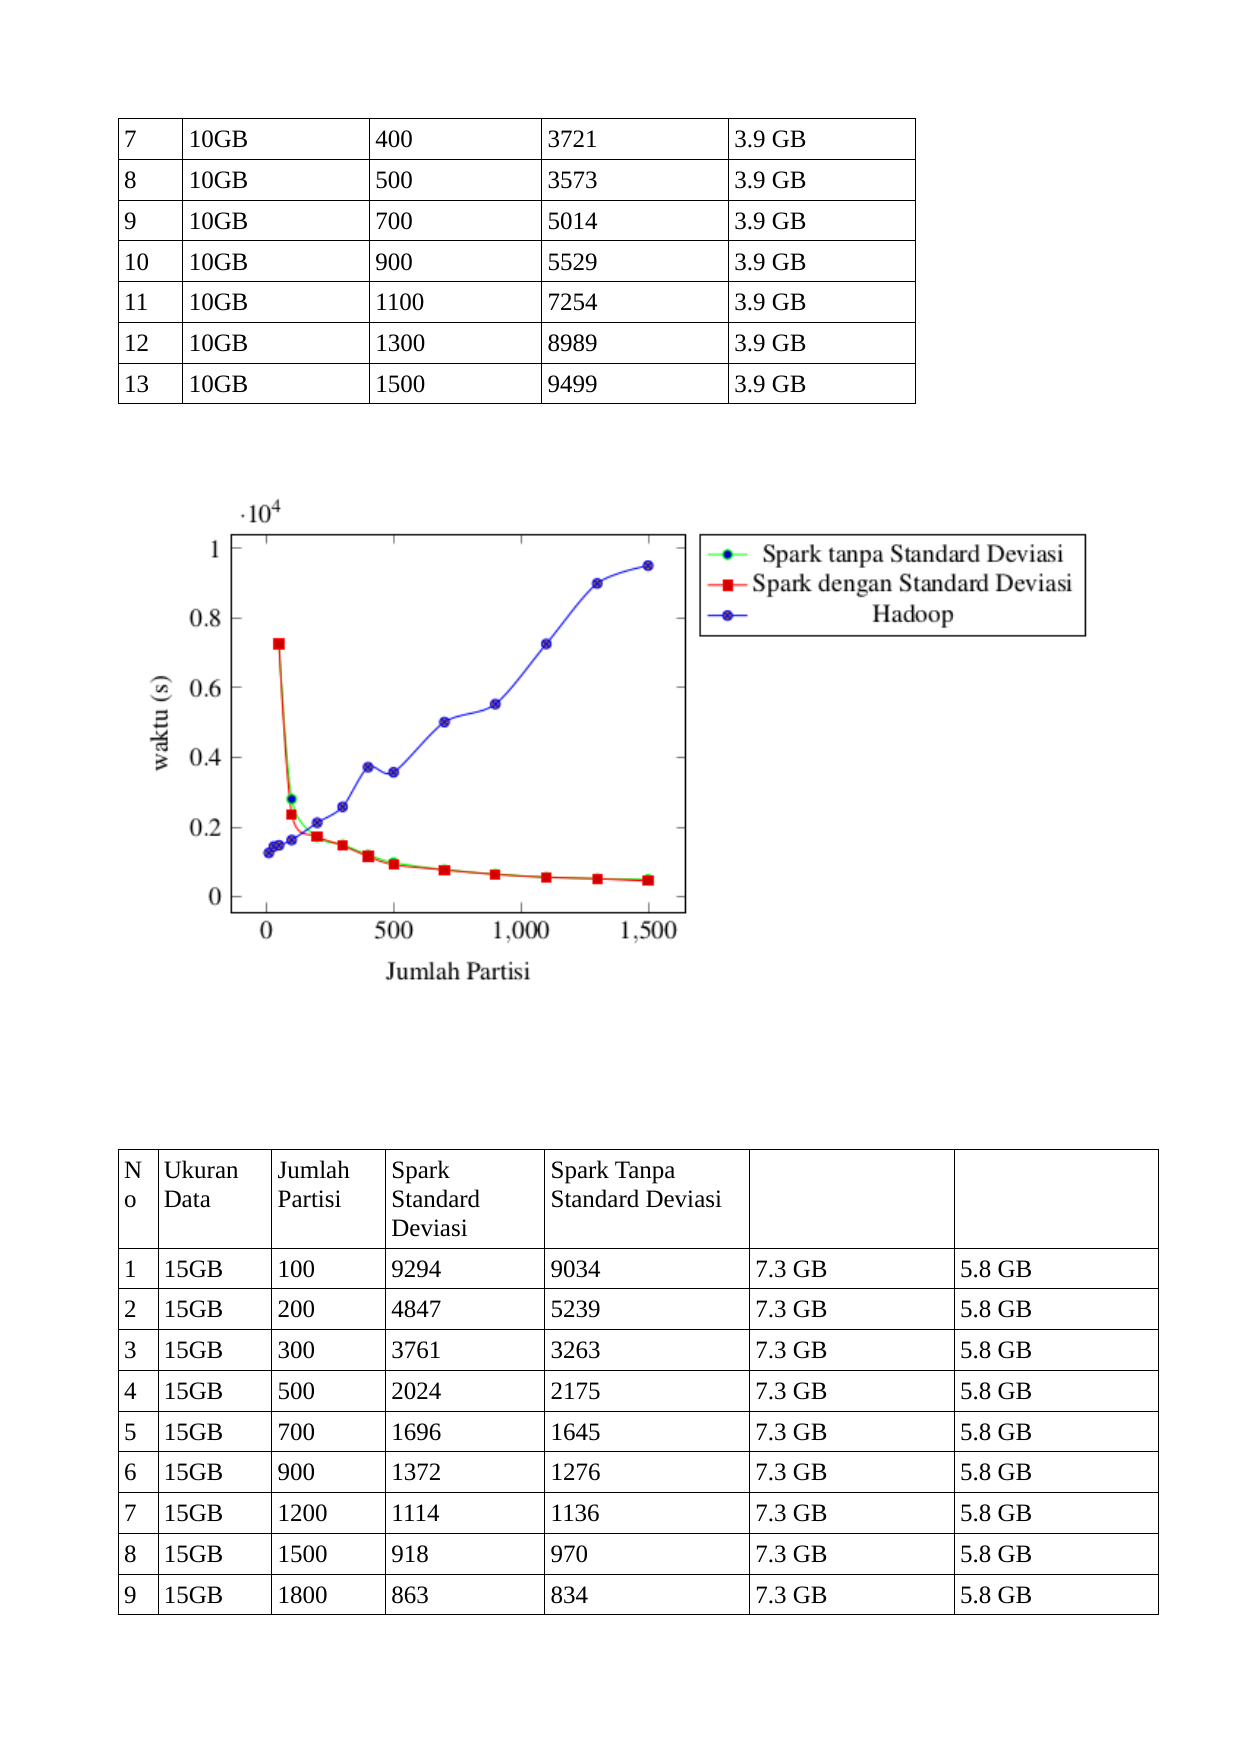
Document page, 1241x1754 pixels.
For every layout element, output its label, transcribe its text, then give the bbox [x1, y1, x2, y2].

table_cell 1100 [370, 282, 541, 322]
table_cell 1800 [272, 1575, 385, 1614]
table_cell 1300 [370, 323, 541, 362]
table_cell 3263 [545, 1330, 749, 1370]
table_cell 4847 [386, 1289, 544, 1329]
table_cell 7.3 GB [750, 1330, 954, 1370]
table_cell 200 [272, 1289, 385, 1329]
table_cell 863 [386, 1575, 544, 1614]
table_cell 3.9 GB [729, 241, 915, 281]
table_cell 6 [119, 1452, 158, 1492]
table_cell 3.9 GB [729, 323, 915, 362]
table_cell 7.3 GB [750, 1493, 954, 1533]
table_cell 10GB [183, 160, 369, 199]
table_cell 13 [119, 364, 182, 403]
table_cell 9499 [542, 364, 728, 403]
table_cell 10GB [183, 201, 369, 240]
table_cell 10GB [183, 282, 369, 322]
table_cell 300 [272, 1330, 385, 1370]
table_header [955, 1150, 1158, 1248]
table_cell 15GB [159, 1412, 271, 1451]
table_cell 3.9 GB [729, 119, 915, 159]
table_cell 3573 [542, 160, 728, 199]
table_cell 7.3 GB [750, 1452, 954, 1492]
table_cell 8 [119, 160, 182, 199]
table_cell 918 [386, 1534, 544, 1573]
table_cell 5.8 GB [955, 1534, 1158, 1573]
table_cell 7 [119, 119, 182, 159]
table_cell 970 [545, 1534, 749, 1573]
table_cell 3.9 GB [729, 364, 915, 403]
table_header Ukuran Data [159, 1150, 271, 1248]
table_cell 9 [119, 201, 182, 240]
table_cell 11 [119, 282, 182, 322]
table_cell 1645 [545, 1412, 749, 1451]
table_cell 3.9 GB [729, 160, 915, 199]
table_cell 10GB [183, 241, 369, 281]
table_cell 7 [119, 1493, 158, 1533]
table_cell 2024 [386, 1371, 544, 1411]
table_cell 100 [272, 1249, 385, 1288]
table_header Spark Standard Deviasi [386, 1150, 544, 1248]
table_cell 1114 [386, 1493, 544, 1533]
table_cell 10GB [183, 323, 369, 362]
table_cell 12 [119, 323, 182, 362]
table_cell 5.8 GB [955, 1249, 1158, 1288]
table_cell 700 [272, 1412, 385, 1451]
table_cell 7.3 GB [750, 1412, 954, 1451]
table_cell 2175 [545, 1371, 749, 1411]
table_cell 5.8 GB [955, 1493, 1158, 1533]
table_cell 1372 [386, 1452, 544, 1492]
table_cell 5.8 GB [955, 1289, 1158, 1329]
table_cell 1 [119, 1249, 158, 1288]
table_cell 5.8 GB [955, 1330, 1158, 1370]
table_cell 9294 [386, 1249, 544, 1288]
table_cell 10GB [183, 119, 369, 159]
table_cell 4 [119, 1371, 158, 1411]
table_cell 5.8 GB [955, 1412, 1158, 1451]
table_header No [119, 1150, 158, 1248]
table_cell 10 [119, 241, 182, 281]
table_cell 15GB [159, 1493, 271, 1533]
table_cell 1500 [370, 364, 541, 403]
table_cell 900 [370, 241, 541, 281]
table_cell 8 [119, 1534, 158, 1573]
table_header Jumlah Partisi [272, 1150, 385, 1248]
table_cell 400 [370, 119, 541, 159]
table_cell 500 [370, 160, 541, 199]
table_cell 900 [272, 1452, 385, 1492]
table_cell 500 [272, 1371, 385, 1411]
table_cell 1136 [545, 1493, 749, 1533]
table_cell 3.9 GB [729, 282, 915, 322]
table_cell 7.3 GB [750, 1249, 954, 1288]
table_cell 7254 [542, 282, 728, 322]
table_cell 3.9 GB [729, 201, 915, 240]
table_cell 700 [370, 201, 541, 240]
table_cell 1500 [272, 1534, 385, 1573]
table_cell 5239 [545, 1289, 749, 1329]
table_cell 9 [119, 1575, 158, 1614]
table_cell 15GB [159, 1452, 271, 1492]
table_header [750, 1150, 954, 1248]
table_cell 15GB [159, 1371, 271, 1411]
table_cell 15GB [159, 1289, 271, 1329]
table_cell 5.8 GB [955, 1575, 1158, 1614]
table_cell 7.3 GB [750, 1575, 954, 1614]
table_cell 5014 [542, 201, 728, 240]
table_cell 1200 [272, 1493, 385, 1533]
table_cell 2 [119, 1289, 158, 1329]
table_cell 7.3 GB [750, 1289, 954, 1329]
table_cell 9034 [545, 1249, 749, 1288]
table_cell 3 [119, 1330, 158, 1370]
table_cell 5.8 GB [955, 1452, 1158, 1492]
table_cell 15GB [159, 1575, 271, 1614]
table_cell 7.3 GB [750, 1371, 954, 1411]
table_cell 15GB [159, 1330, 271, 1370]
table_cell 5 [119, 1412, 158, 1451]
table_cell 1276 [545, 1452, 749, 1492]
table_cell 3721 [542, 119, 728, 159]
table_cell 7.3 GB [750, 1534, 954, 1573]
table_cell 3761 [386, 1330, 544, 1370]
table_cell 1696 [386, 1412, 544, 1451]
table_cell 5.8 GB [955, 1371, 1158, 1411]
table_cell 10GB [183, 364, 369, 403]
table_cell 5529 [542, 241, 728, 281]
table_cell 15GB [159, 1249, 271, 1288]
table_cell 8989 [542, 323, 728, 362]
table_cell 834 [545, 1575, 749, 1614]
table_header Spark Tanpa Standard Deviasi [545, 1150, 749, 1248]
table_cell 15GB [159, 1534, 271, 1573]
